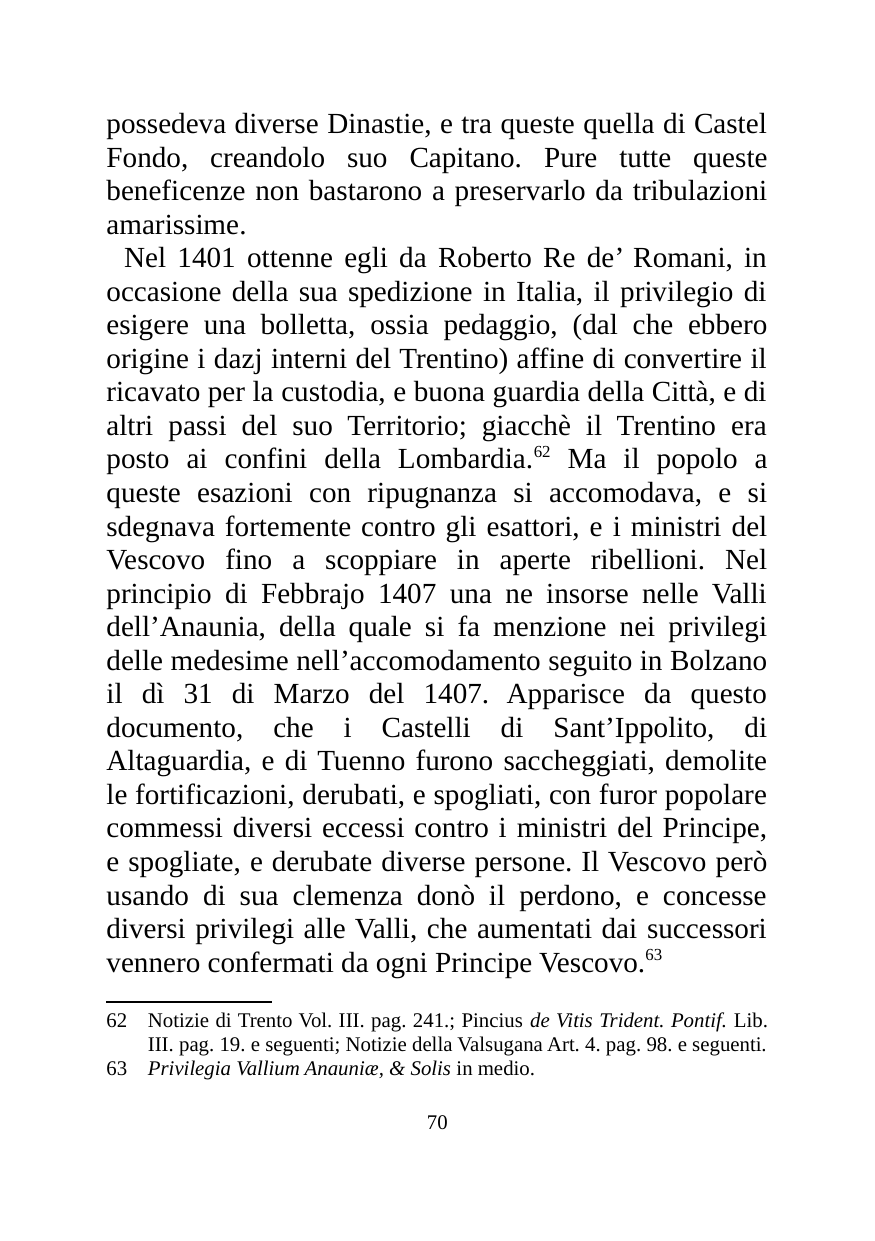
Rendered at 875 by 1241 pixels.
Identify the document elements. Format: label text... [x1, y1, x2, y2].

text possedeva diverse Dinastie, e tra queste quella di Castel Fondo, creandolo suo Capitano. Pure tutte queste beneficenze non bastarono a preservarlo da tribulazioni amarissime. [106, 106, 768, 240]
text Nel 1401 ottenne egli da Roberto Re de’ Romani, in occasione della sua spedizione in Italia, il privilegio di esigere una bolletta, ossia pedaggio, (dal che ebbero origine i dazj interni del Trentino) affine di convertire il ricavato per la custodia, e buona guardia della Città, e di altri passi del suo Territorio; giacchè il Trentino era posto ai confini della Lombardia. Ma il popolo a queste esazioni con ripugnanza si accomodava, e si sdegnava fortemente contro gli esattori, e i ministri del Vescovo fino a scoppiare in aperte ribellioni. Nel principio di Febbrajo 1407 una ne insorse nelle Valli dell’Anaunia, della quale si fa menzione nei privilegi delle medesime nell’accomodamento seguito in Bolzano il dì 31 di Marzo del 1407. Apparisce da questo documento, che i Castelli di Sant’Ippolito, di Altaguardia, e di Tuenno furono saccheggiati, demolite le fortificazioni, derubati, e spogliati, con furor popolare commessi diversi eccessi contro i ministri del Principe, e spogliate, e derubate diverse persone. Il Vescovo però usando di sua clemenza donò il perdono, e concesse diversi privilegi alle Valli, che aumentati dai successori vennero confermati da ogni Principe Vescovo. [106, 240, 768, 978]
text Privilegia Vallium Anauniæ, & Solis in medio. [106, 1056, 768, 1080]
text Notizie di Trento Vol. III. pag. 241.; Pincius de Vitis Trident. Pontif. Lib. III. pag. 19. e seguenti; Notizie della Valsugana Art. 4. pag. 98. e seguenti. [106, 1008, 768, 1056]
